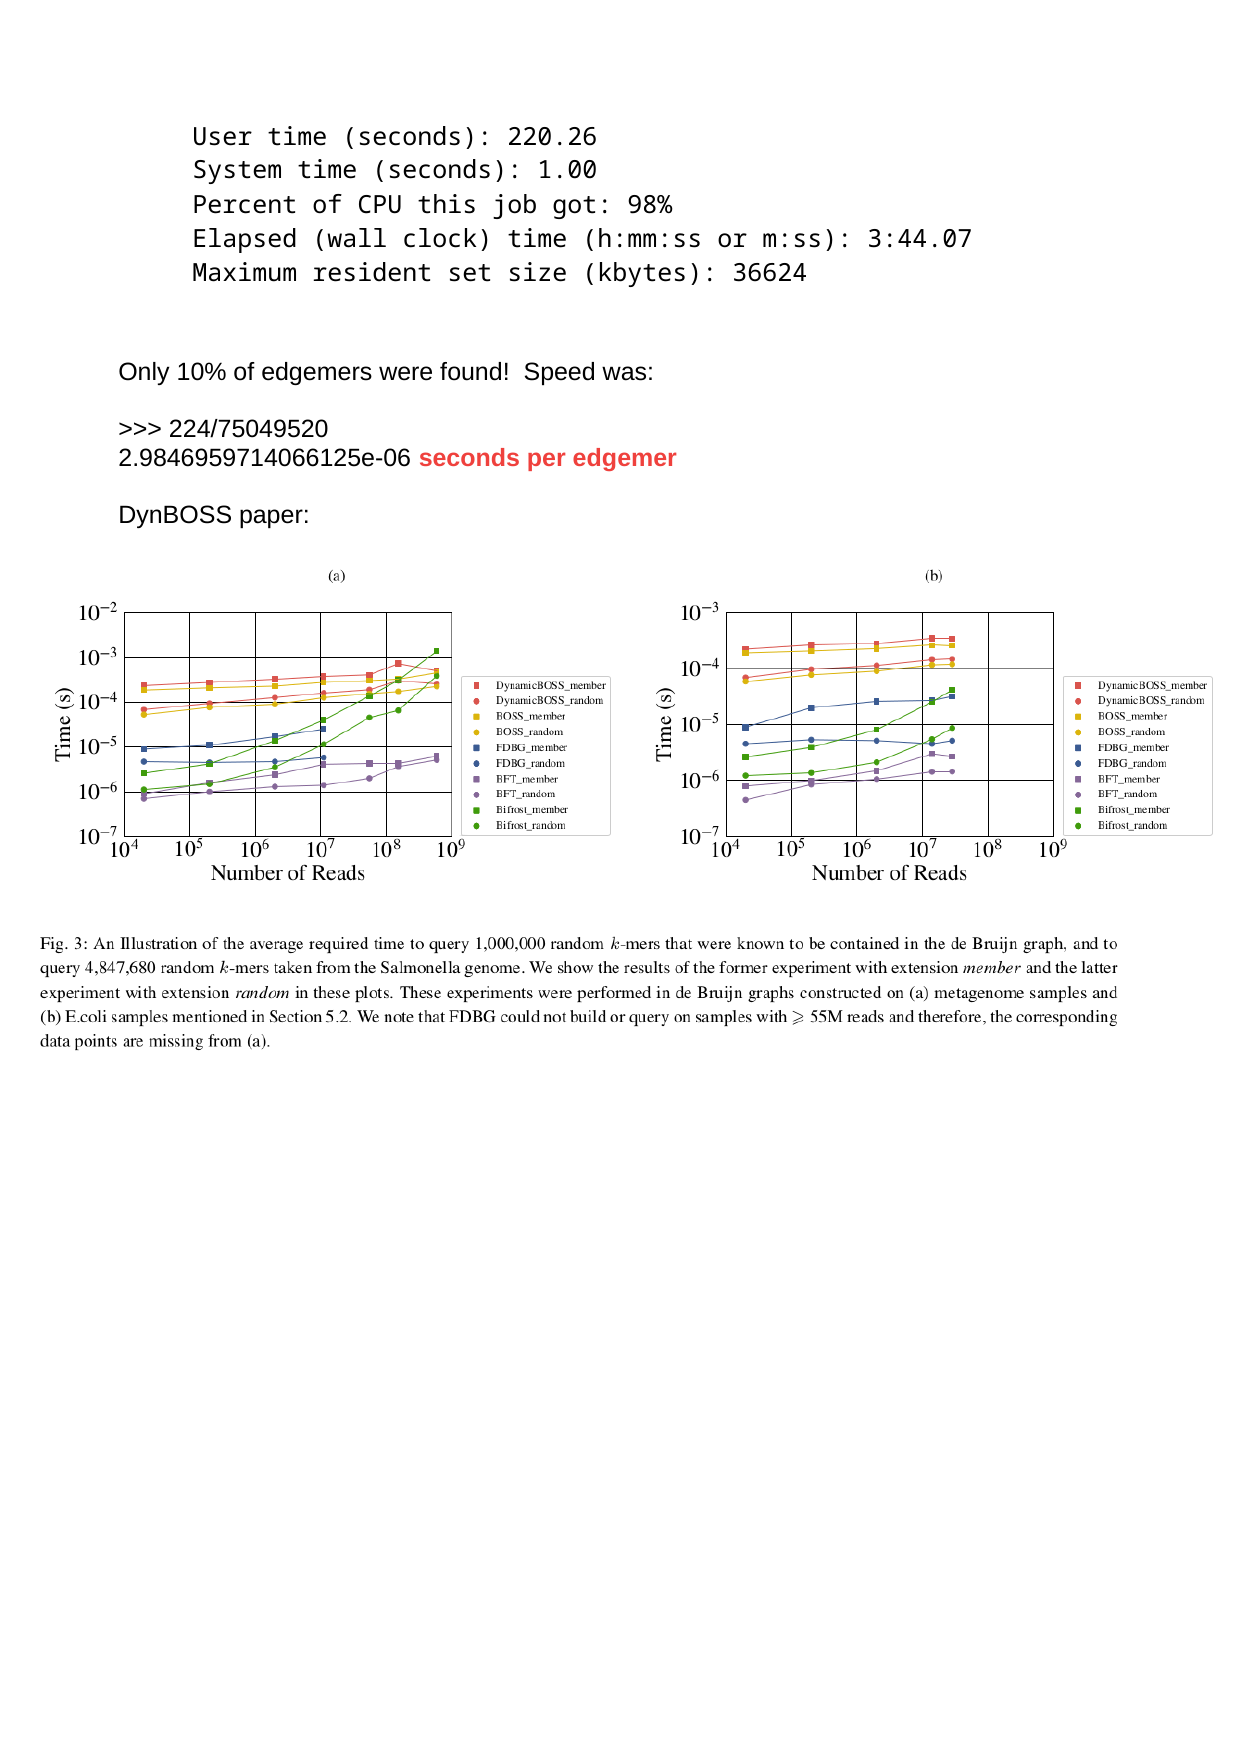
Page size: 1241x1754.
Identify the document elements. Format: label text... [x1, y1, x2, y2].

text DynBOSS paper: [118, 500, 1122, 529]
text User time (seconds): 220.26 [118, 118, 1122, 152]
picture [0, 543, 1241, 1059]
text >>> 224/75049520 [118, 414, 1122, 443]
text Maximum resident set size (kbytes): 36624 [118, 254, 1122, 288]
text System time (seconds): 1.00 [118, 152, 1122, 186]
text Elapsed (wall clock) time (h:mm:ss or m:ss): 3:44.07 [118, 220, 1122, 254]
text Only 10% of edgemers were found! Speed was: [118, 357, 1122, 385]
text Percent of CPU this job got: 98% [118, 186, 1122, 220]
text 2.9846959714066125e-06 seconds per edgemer [118, 443, 1122, 472]
